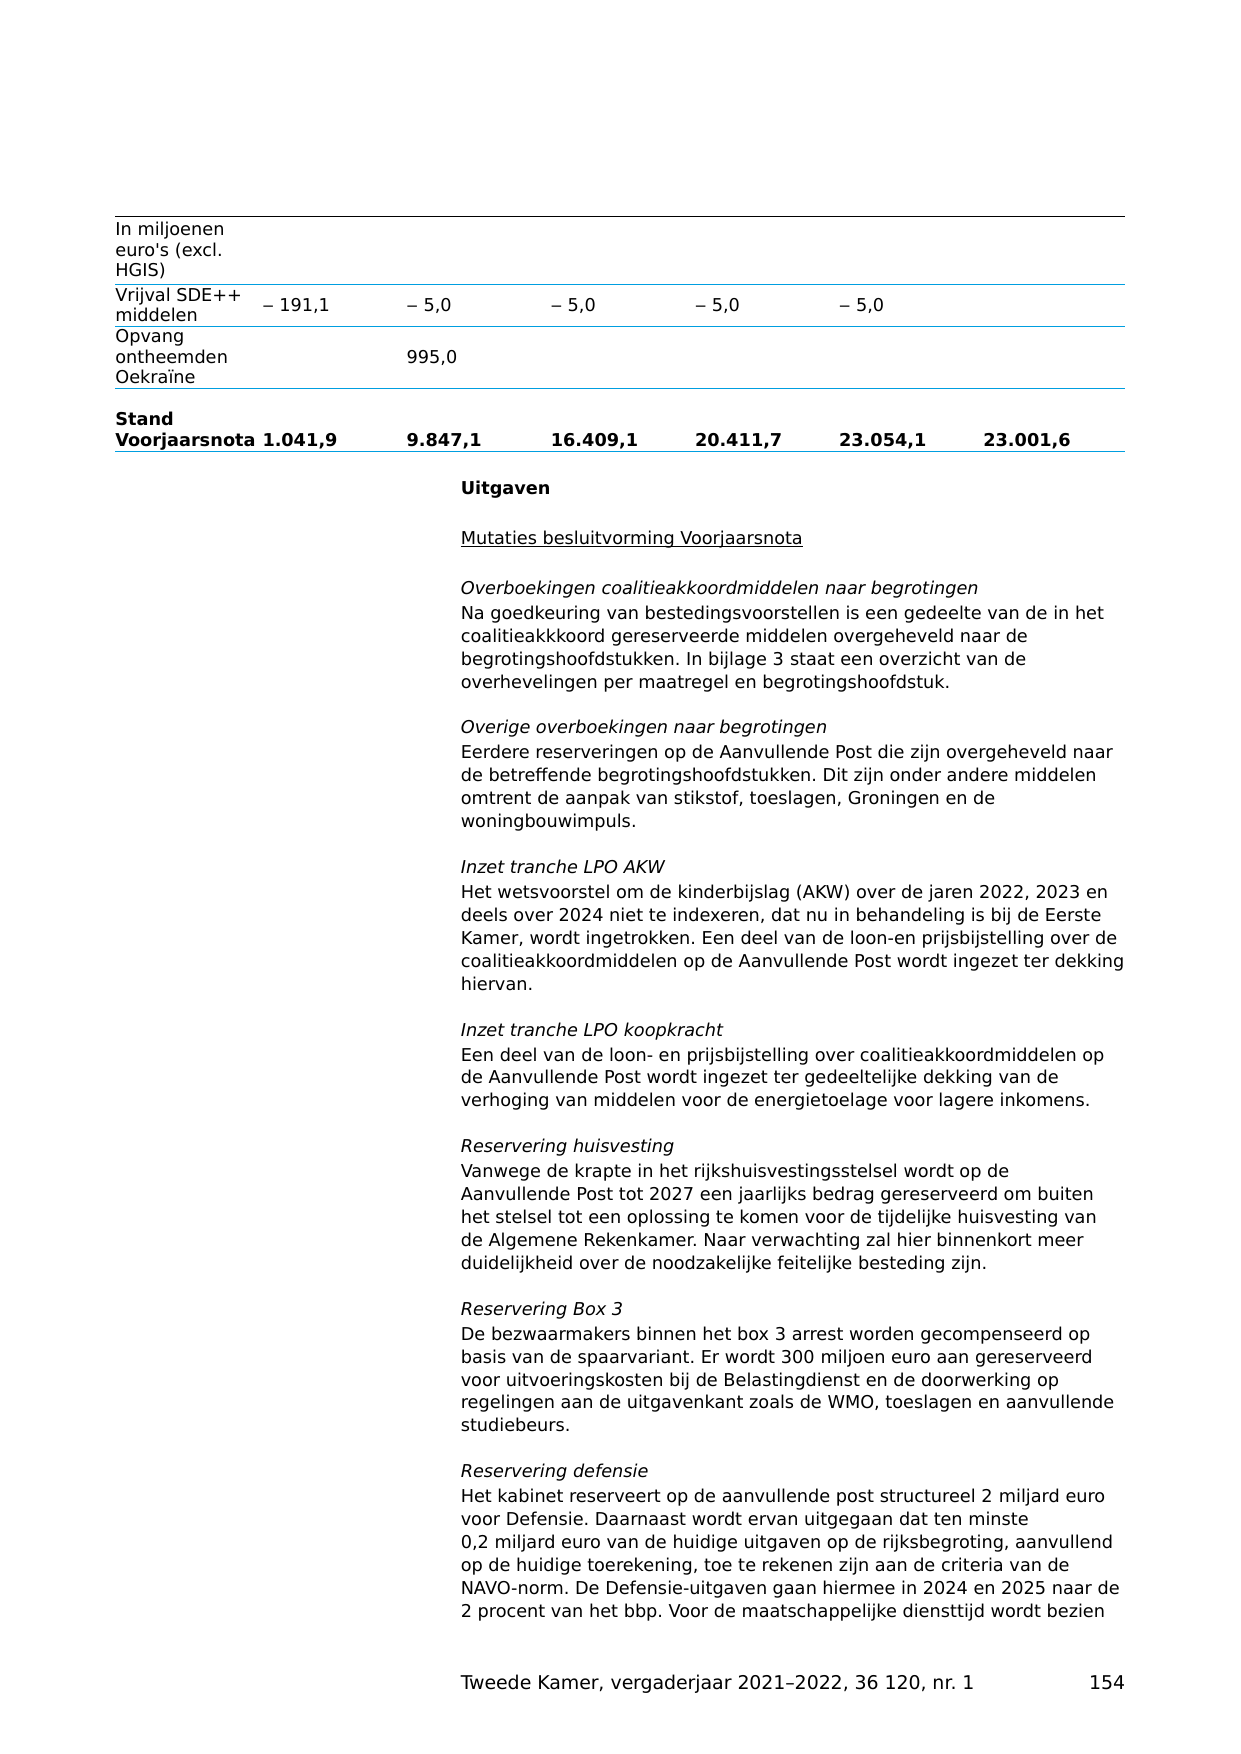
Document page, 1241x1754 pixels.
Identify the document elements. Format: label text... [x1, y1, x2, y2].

table_cell 1.041,9 [259, 409, 403, 451]
text Het kabinet reserveert op de aanvullende post structureel 2 miljard euro voor Defensie. Daarnaast wordt ervan uitgegaan dat ten minste 0,2 miljard euro van de huidige uitgaven op de rijksbegroting, aanvullend op de huidige toerekening, toe te rekenen zijn aan de criteria van de NAVO-norm. De Defensie-uitgaven gaan hiermee in 2024 en 2025 naar de 2 procent van het bbp. Voor de maatschappelijke diensttijd wordt bezien [461, 1484, 1125, 1622]
table_cell In miljoenen euro's (excl. HGIS) [115, 217, 259, 284]
table_cell 9.847,1 [404, 409, 548, 451]
table_cell [692, 217, 836, 284]
table_cell 23.001,6 [980, 409, 1125, 451]
table_cell ‒ 5,0 [692, 285, 836, 326]
table_cell [836, 389, 980, 409]
text De bezwaarmakers binnen het box 3 arrest worden gecompenseerd op basis van de spaarvariant. Er wordt 300 miljoen euro aan gereserveerd voor uitvoeringskosten bij de Belastingdienst en de doorwerking op regelingen aan de uitgavenkant zoals de WMO, toeslagen en aanvullende studiebeurs. [461, 1322, 1125, 1436]
table_cell [692, 327, 836, 388]
table_cell [259, 389, 403, 409]
text Reservering Box 3 [461, 1297, 1125, 1320]
text Mutaties besluitvorming Voorjaarsnota [461, 526, 1125, 549]
text Reservering defensie [461, 1459, 1125, 1482]
table_cell [259, 217, 403, 284]
text Eerdere reserveringen op de Aanvullende Post die zijn overgeheveld naar de betreffende begrotingshoofdstukken. Dit zijn onder andere middelen omtrent de aanpak van stikstof, toeslagen, Groningen en de woningbouwimpuls. [461, 741, 1125, 832]
table_cell [980, 389, 1125, 409]
table_cell ‒ 5,0 [404, 285, 548, 326]
table_cell Stand Voorjaarsnota [115, 409, 259, 451]
table_cell [404, 389, 548, 409]
text Reservering huisvesting [461, 1134, 1125, 1157]
table_cell [836, 217, 980, 284]
table_header Tabel 73 [115, 191, 1125, 216]
text Inzet tranche LPO AKW [461, 855, 1125, 878]
table_cell [548, 389, 692, 409]
table_cell ‒ 5,0 [548, 285, 692, 326]
text Een deel van de loon- en prijsbijstelling over coalitieakkoordmiddelen op de Aanvullende Post wordt ingezet ter gedeeltelijke dekking van de verhoging van middelen voor de energietoelage voor lagere inkomens. [461, 1043, 1125, 1111]
text Uitgaven [461, 476, 1125, 499]
text Inzet tranche LPO koopkracht [461, 1018, 1125, 1041]
table_cell 23.054,1 [836, 409, 980, 451]
text Vanwege de krapte in het rijkshuisvestingsstelsel wordt op de Aanvullende Post tot 2027 een jaarlijks bedrag gereserveerd om buiten het stelsel tot een oplossing te komen voor de tijdelijke huisvesting van de Algemene Rekenkamer. Naar verwachting zal hier binnenkort meer duidelijkheid over de noodzakelijke feitelijke besteding zijn. [461, 1159, 1125, 1274]
table_cell [980, 327, 1125, 388]
table_cell [404, 217, 548, 284]
table_cell 16.409,1 [548, 409, 692, 451]
table_cell [115, 389, 259, 409]
table_cell [692, 389, 836, 409]
table_cell [548, 327, 692, 388]
table_cell ‒ 5,0 [836, 285, 980, 326]
table_cell Vrijval SDE++ middelen [115, 285, 259, 326]
table_cell [548, 217, 692, 284]
text Overige overboekingen naar begrotingen [461, 716, 1125, 738]
table_cell [836, 327, 980, 388]
table_cell Opvang ontheemden Oekraïne [115, 327, 259, 388]
table_cell [980, 217, 1125, 284]
table_cell [980, 285, 1125, 326]
text Overboekingen coalitieakkoordmiddelen naar begrotingen [461, 576, 1125, 599]
table_cell 20.411,7 [692, 409, 836, 451]
table_cell 995,0 [404, 327, 548, 388]
table_cell [259, 327, 403, 388]
text Na goedkeuring van bestedingsvoorstellen is een gedeelte van de in het coalitieakkkoord gereserveerde middelen overgeheveld naar de begrotingshoofdstukken. In bijlage 3 staat een overzicht van de overhevelingen per maatregel en begrotingshoofdstuk. [461, 601, 1125, 693]
text Het wetsvoorstel om de kinderbijslag (AKW) over de jaren 2022, 2023 en deels over 2024 niet te indexeren, dat nu in behandeling is bij de Eerste Kamer, wordt ingetrokken. Een deel van de loon-en prijsbijstelling over de coalitieakkoordmiddelen op de Aanvullende Post wordt ingezet ter dekking hiervan. [461, 880, 1125, 995]
table_cell ‒ 191,1 [259, 285, 403, 326]
